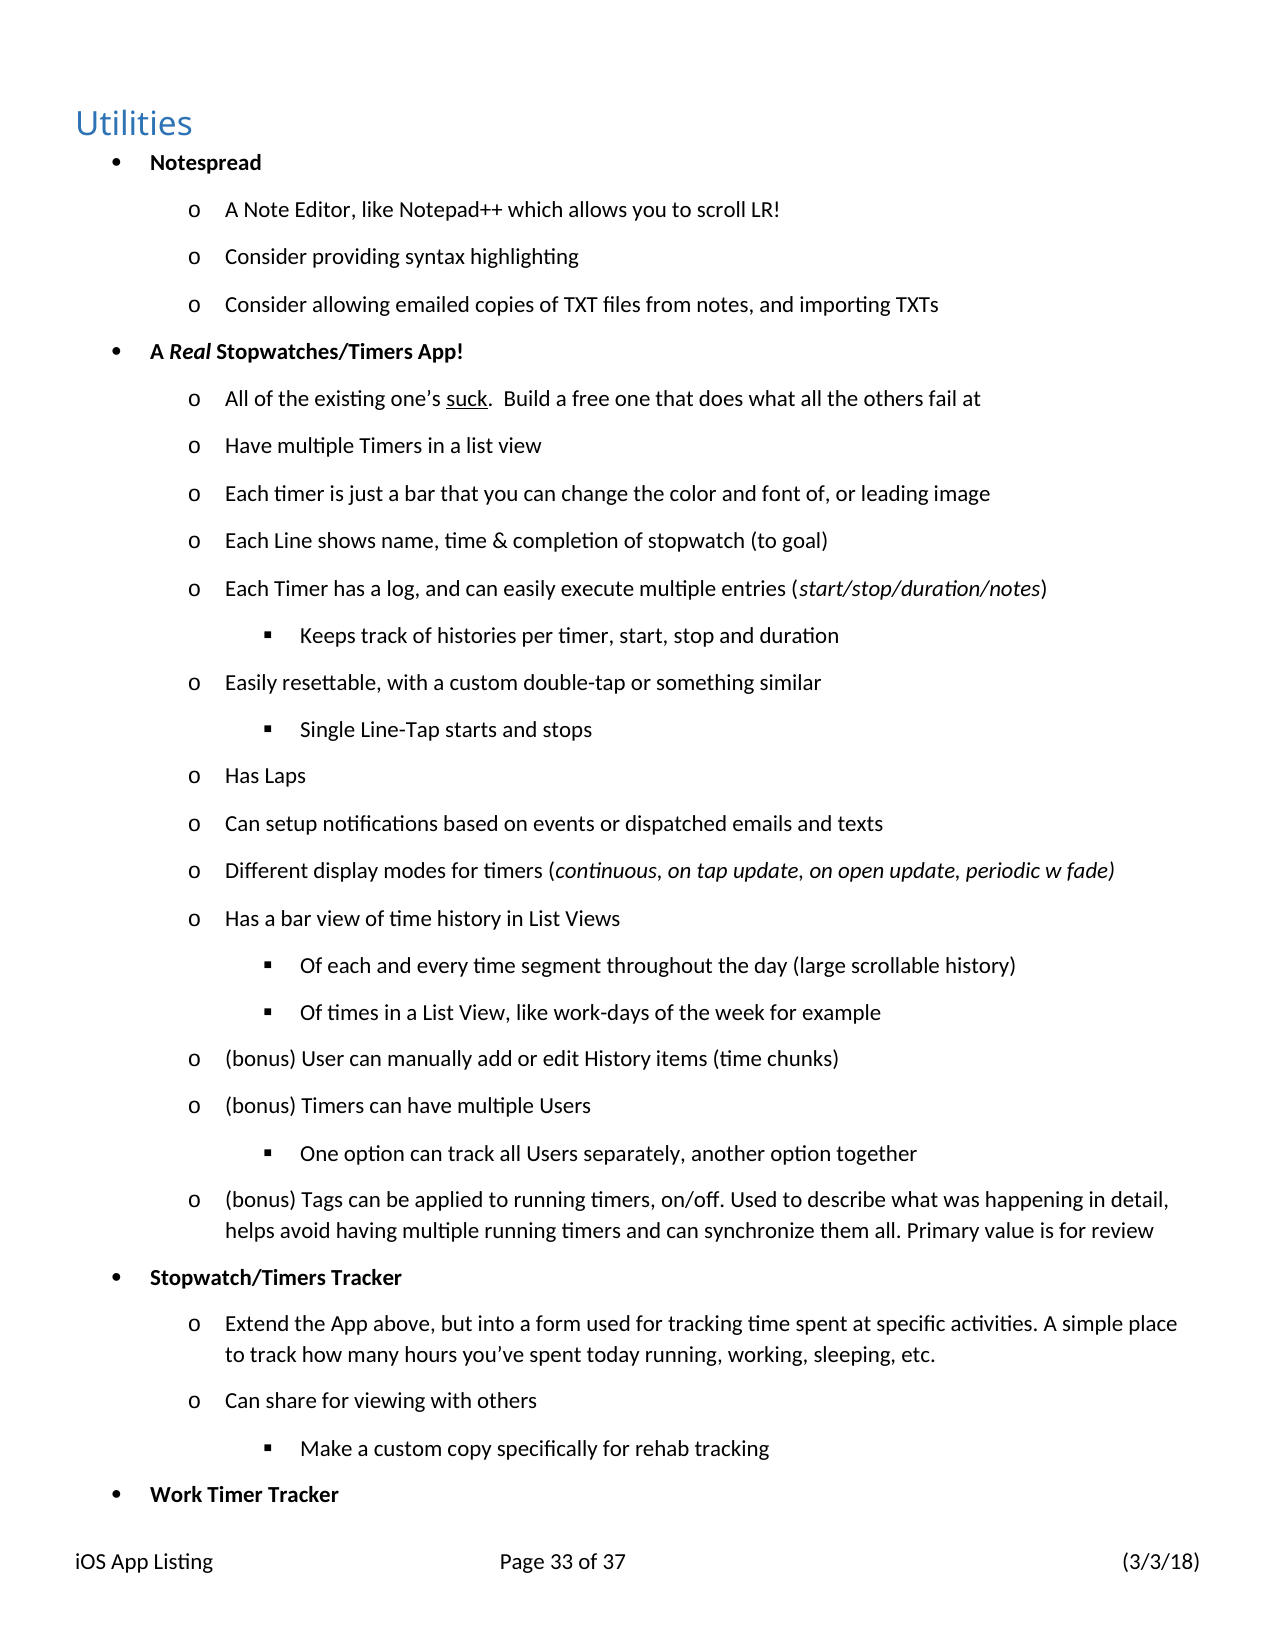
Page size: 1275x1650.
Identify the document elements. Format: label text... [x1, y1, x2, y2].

list Different display modes for timers (continuous, on tap update, on open update, periodic w fade) [187, 856, 1200, 886]
list Work Timer Tracker [112, 1480, 1200, 1508]
list (bonus) Tags can be applied to running timers, on/off. Used to describe what was happening in detail, helps avoid having multiple running timers and can synchronize them all. Primary value is for review [187, 1186, 1200, 1244]
list Of each and every time segment throughout the day (large scrollable history) [262, 951, 1200, 979]
list One option can track all Users separately, another option together [262, 1139, 1200, 1167]
subtitle Utilities [75, 100, 1200, 145]
list Single Line-Tap starts and stops [262, 715, 1200, 743]
list Notespread [112, 148, 1200, 177]
list Each Line shows name, time & completion of stopwatch (to goal) [187, 526, 1200, 555]
list Keeps track of histories per timer, start, stop and duration [262, 621, 1200, 649]
list Have multiple Timers in a list view [187, 431, 1200, 460]
list Has Laps [187, 761, 1200, 791]
list Consider allowing emailed copies of TXT files from notes, and importing TXTs [187, 290, 1200, 319]
list (bonus) Timers can have multiple Users [187, 1092, 1200, 1121]
list A Note Editor, like Notepad++ which allows you to scroll LR! [187, 195, 1200, 224]
list Of times in a List View, like work-days of the week for example [262, 998, 1200, 1026]
list Has a bar view of time history in List Views [187, 904, 1200, 933]
list Stopwatch/Timers Tracker [112, 1263, 1200, 1291]
list Make a custom copy specifically for rehab tracking [262, 1434, 1200, 1462]
list (bonus) User can manually add or edit History items (time chunks) [187, 1044, 1200, 1073]
list Extend the App above, but into a form used for tracking time spent at specific activities. A simple place to track how many hours you’ve spent today running, working, sleeping, etc. [187, 1309, 1200, 1368]
list All of the existing one’s suck. Build a free one that does what all the others fail at [187, 384, 1200, 413]
list Each Timer has a log, and can easily execute multiple entries (start/stop/duration/notes) [187, 574, 1200, 603]
list A Real Stopwatches/Timers App! [112, 337, 1200, 365]
list Can share for viewing with others [187, 1386, 1200, 1415]
list Easily resettable, with a custom double-tap or something similar [187, 668, 1200, 697]
list Consider providing syntax highlighting [187, 242, 1200, 272]
list Can setup notifications based on events or dispatched emails and texts [187, 809, 1200, 838]
list Each timer is just a bar that you can change the color and font of, or leading image [187, 479, 1200, 508]
